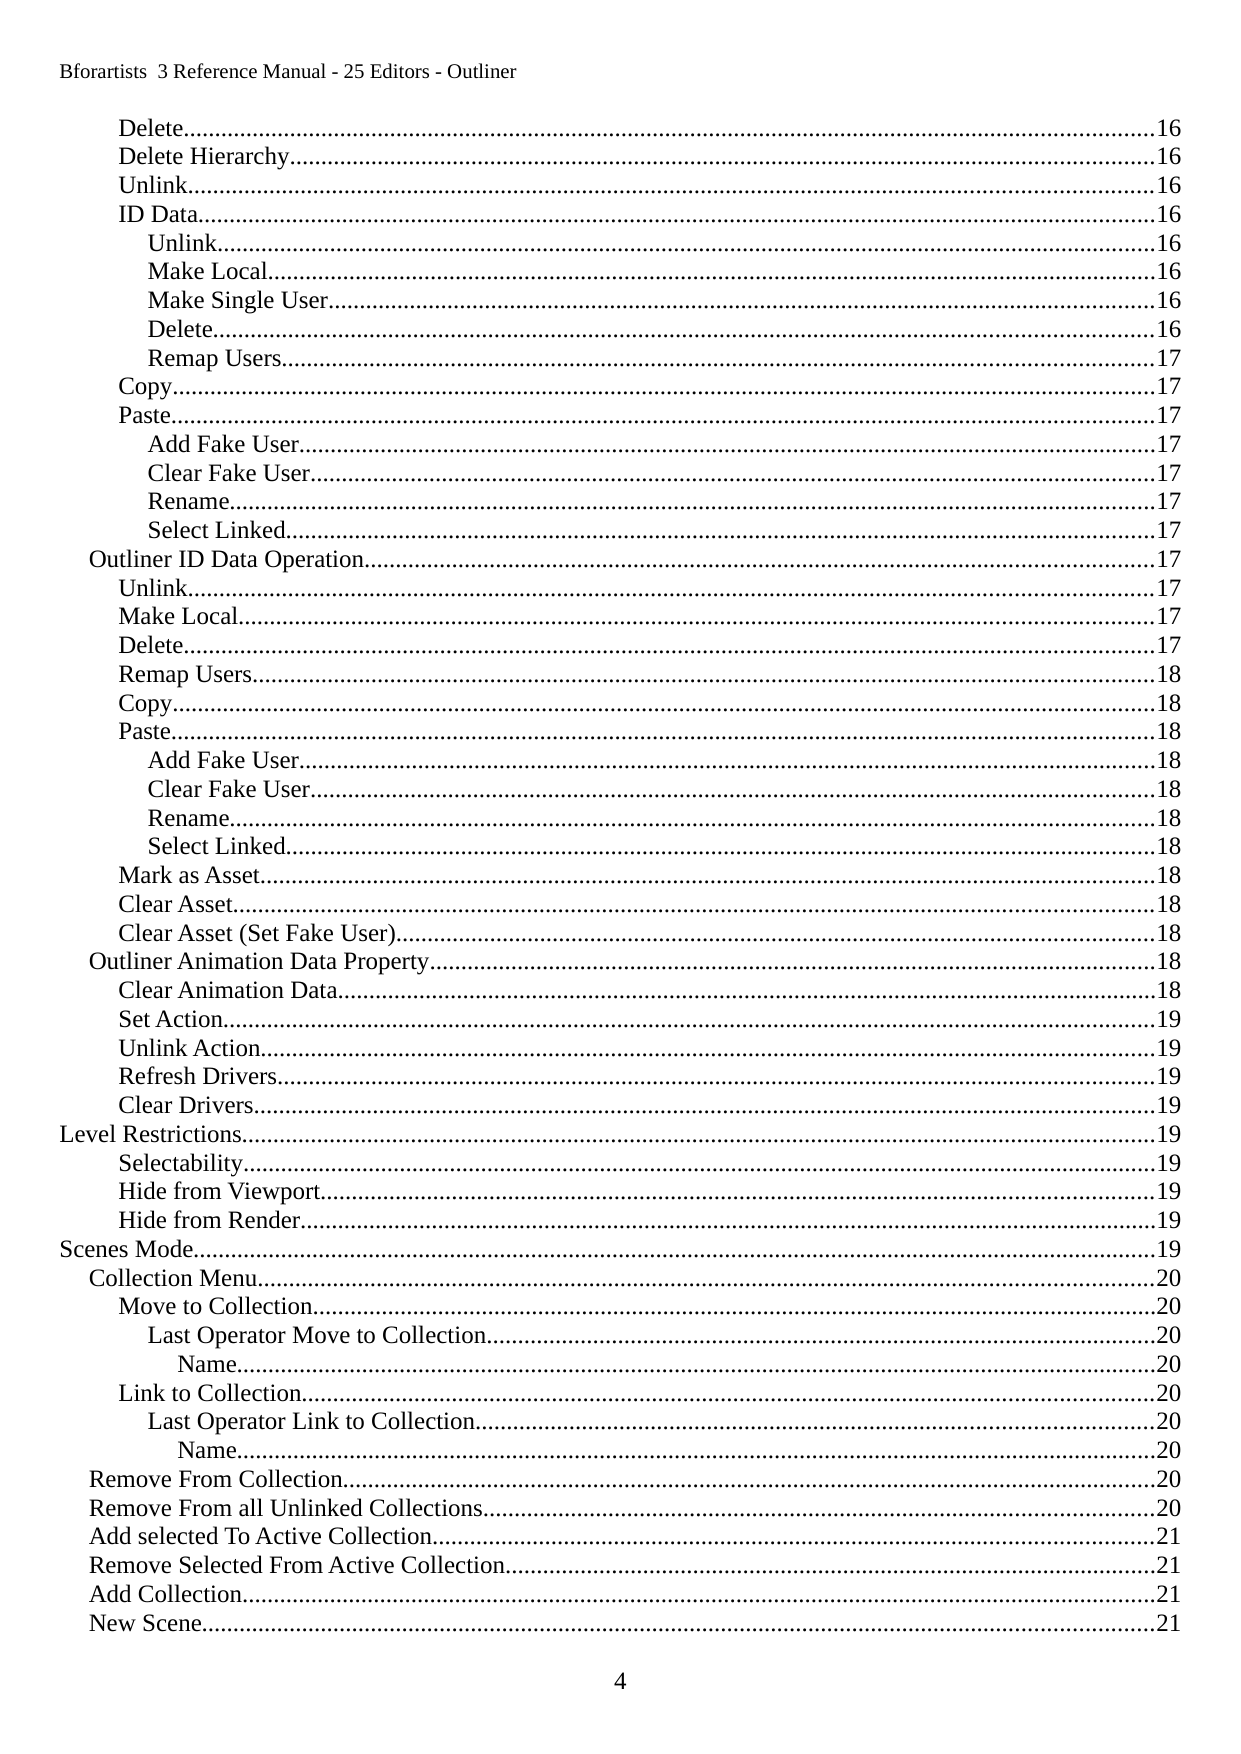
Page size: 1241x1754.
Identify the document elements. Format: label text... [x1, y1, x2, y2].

text Make Local 16 [147, 256, 1181, 285]
text Add Collection 21 [88, 1579, 1181, 1608]
text Select Linked 17 [147, 515, 1181, 544]
text Hide from Render 19 [118, 1205, 1181, 1234]
text Clear Asset 18 [118, 889, 1181, 918]
text Outliner ID Data Operation 17 [88, 544, 1181, 573]
text Rename 17 [147, 486, 1181, 515]
text Copy 18 [118, 688, 1181, 716]
text Unlink Action 19 [118, 1033, 1181, 1061]
text Last Operator Move to Collection 20 [147, 1320, 1181, 1349]
text Set Action 19 [118, 1004, 1181, 1033]
text Refresh Drivers 19 [118, 1061, 1181, 1090]
text Name 20 [177, 1349, 1181, 1378]
text Rename 18 [147, 803, 1181, 831]
text Make Local 17 [118, 601, 1181, 630]
text Mark as Asset 18 [118, 860, 1181, 889]
text Make Single User 16 [147, 285, 1181, 314]
text Level Restrictions 19 [59, 1119, 1181, 1148]
text New Scene 21 [88, 1608, 1181, 1636]
text Name 20 [177, 1435, 1181, 1464]
text Delete 16 [147, 314, 1181, 343]
text Delete Hierarchy 16 [118, 141, 1181, 170]
text Remove Selected From Active Collection 21 [88, 1550, 1181, 1579]
text Outliner Animation Data Property 18 [88, 946, 1181, 975]
text Delete 17 [118, 630, 1181, 659]
text Add Fake User 17 [147, 429, 1181, 458]
text Add Fake User 18 [147, 745, 1181, 774]
text Collection Menu 20 [88, 1263, 1181, 1291]
text Clear Asset (Set Fake User) 18 [118, 918, 1181, 946]
text Clear Animation Data 18 [118, 975, 1181, 1004]
text Paste 18 [118, 716, 1181, 745]
text Paste 17 [118, 400, 1181, 429]
text Remap Users 18 [118, 659, 1181, 688]
text Select Linked 18 [147, 831, 1181, 860]
text Remap Users 17 [147, 343, 1181, 371]
text Remove From all Unlinked Collections 20 [88, 1493, 1181, 1521]
text Clear Fake User 17 [147, 458, 1181, 486]
text Link to Collection 20 [118, 1378, 1181, 1406]
text Delete 16 [118, 113, 1181, 141]
text Hide from Viewport 19 [118, 1176, 1181, 1205]
text Add selected To Active Collection 21 [88, 1521, 1181, 1550]
text Unlink 16 [118, 170, 1181, 199]
text Clear Fake User 18 [147, 774, 1181, 803]
text Unlink 17 [118, 573, 1181, 601]
text Remove From Collection 20 [88, 1464, 1181, 1493]
text Copy 17 [118, 371, 1181, 400]
text Unlink 16 [147, 228, 1181, 256]
text Selectability 19 [118, 1148, 1181, 1176]
text Move to Collection 20 [118, 1291, 1181, 1320]
text ID Data 16 [118, 199, 1181, 228]
text Clear Drivers 19 [118, 1090, 1181, 1119]
text Last Operator Link to Collection 20 [147, 1406, 1181, 1435]
text Scenes Mode 19 [59, 1234, 1181, 1263]
